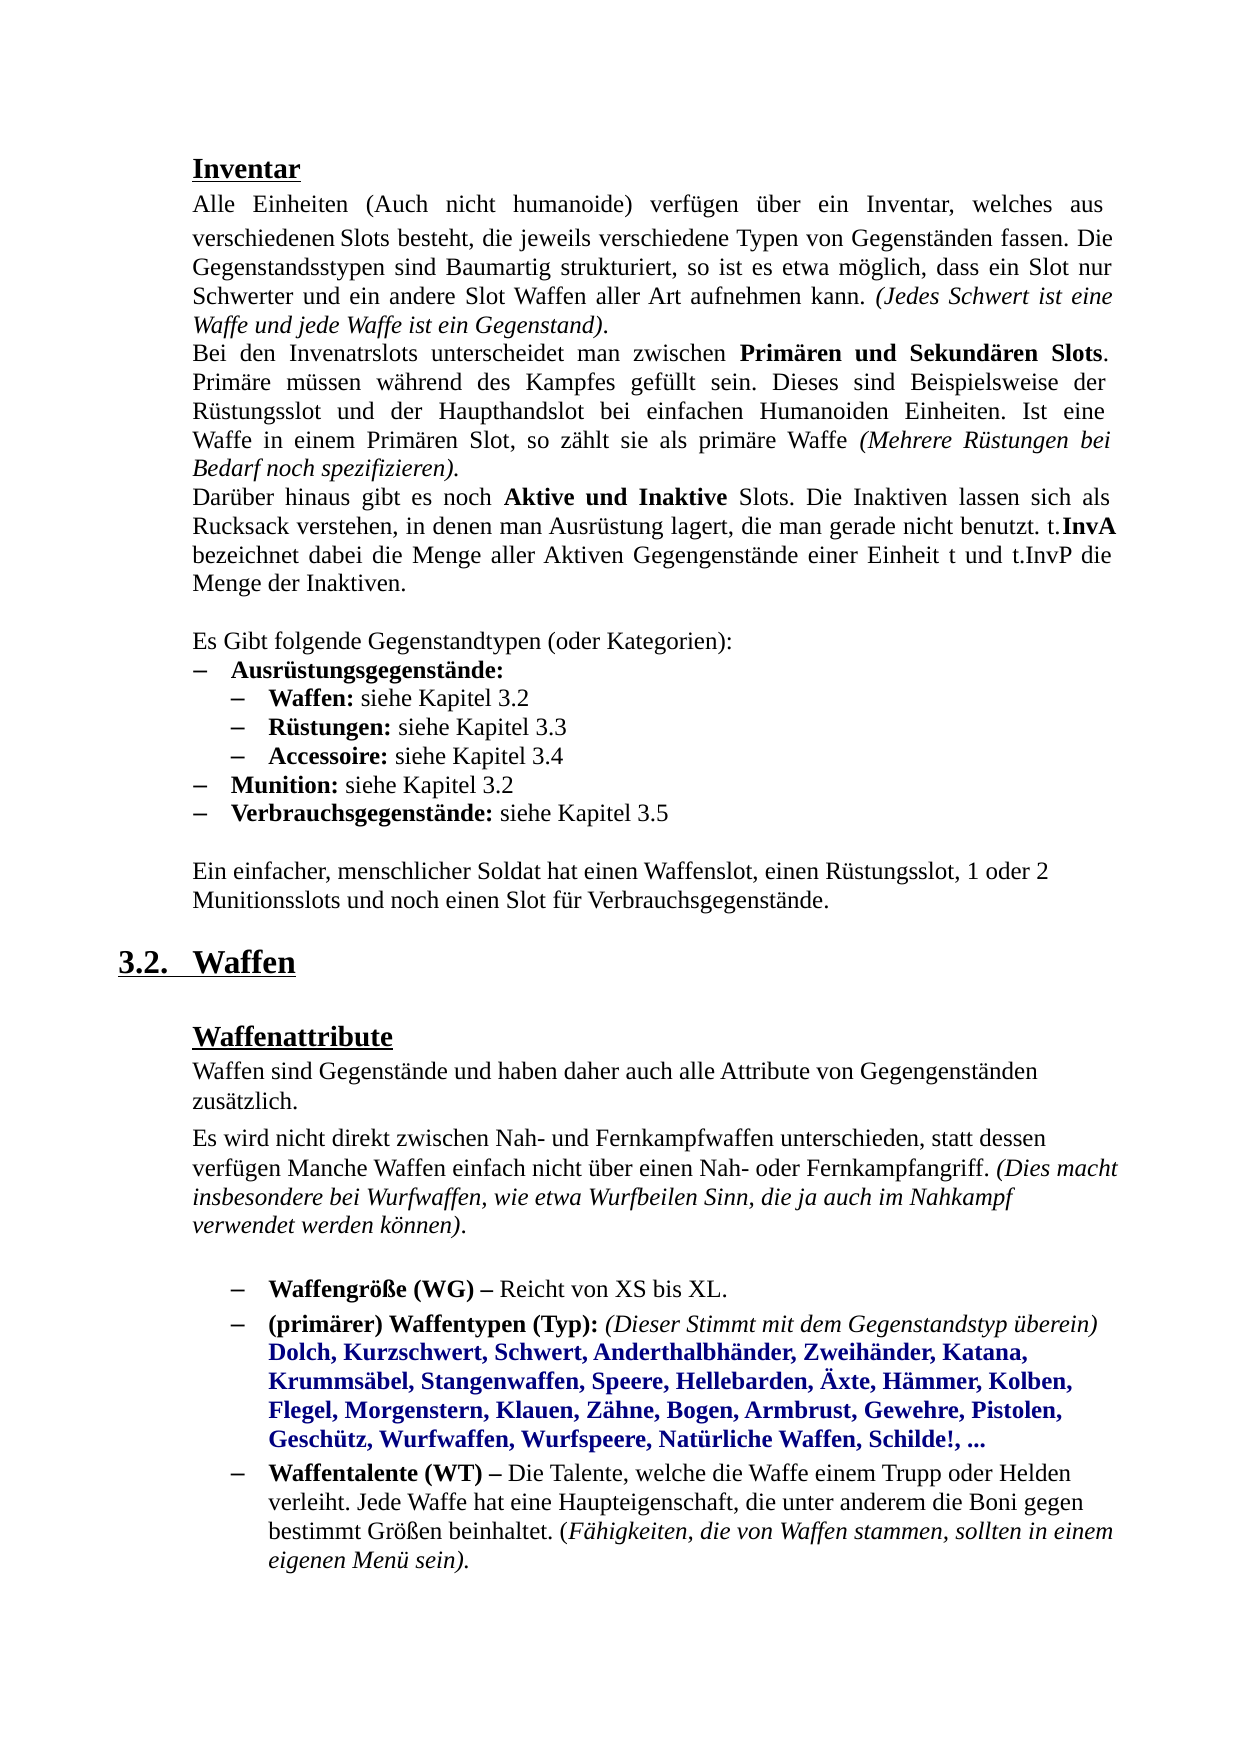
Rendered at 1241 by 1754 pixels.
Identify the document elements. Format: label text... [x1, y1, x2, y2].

list Ausrüstungsgegenstände: [193, 655, 1122, 683]
text Waffenattribute [118, 1019, 1122, 1052]
text Waffen sind Gegenstände und haben daher auch alle Attribute von Gegengenständen zusätzlich. [118, 1052, 1122, 1115]
text Bei den Invenatrslots unterscheidet man zwischen Primären und Sekundären Slots. Primäre müssen während des Kampfes gefüllt sein. Dieses sind Beispielsweise der Rüstungsslot und der Haupthandslot bei einfachen Humanoiden Einheiten. Ist eine Waffe in einem Primären Slot, so zählt sie als primäre Waffe (Mehrere Rüstungen bei Bedarf noch spezifizieren). [118, 338, 1122, 482]
text Es Gibt folgende Gegenstandtypen (oder Kategorien): [118, 626, 1122, 655]
text Darüber hinaus gibt es noch Aktive und Inaktive Slots. Die Inaktiven lassen sich als Rucksack verstehen, in denen man Ausrüstung lagert, die man gerade nicht benutzt. t.InvA bezeichnet dabei die Menge aller Aktiven Gegengenstände einer Einheit t und t.InvP die Menge der Inaktiven. [118, 482, 1122, 597]
list Waffentalente (WT) – Die Talente, welche die Waffe einem Trupp oder Helden verleiht. Jede Waffe hat eine Haupteigenschaft, die unter anderem die Boni gegen bestimmt Größen beinhaltet. (Fähigkeiten, die von Waffen stammen, sollten in einem eigenen Menü sein). [231, 1458, 1122, 1573]
list Rüstungen: siehe Kapitel 3.3 [231, 712, 1122, 741]
list Verbrauchsgegenstände: siehe Kapitel 3.5 [193, 798, 1122, 827]
list Waffengröße (WG) – Reicht von XS bis XL. [231, 1274, 1122, 1303]
text Es wird nicht direkt zwischen Nah- und Fernkampfwaffen unterschieden, statt dessen verfügen Manche Waffen einfach nicht über einen Nah- oder Fernkampfangriff. (Dies macht insbesondere bei Wurfwaffen, wie etwa Wurfbeilen Sinn, die ja auch im Nahkampf verwendet werden können). [118, 1115, 1122, 1239]
text 3.2. Waffen [118, 942, 1122, 981]
text Inventar [118, 152, 1122, 185]
list Accessoire: siehe Kapitel 3.4 [231, 741, 1122, 770]
list Munition: siehe Kapitel 3.2 [193, 770, 1122, 798]
text Alle Einheiten (Auch nicht humanoide) verfügen über ein Inventar, welches aus verschiedenen Slots besteht, die jeweils verschiedene Typen von Gegenständen fassen. Die Gegenstandsstypen sind Baumartig strukturiert, so ist es etwa möglich, dass ein Slot nur Schwerter und ein andere Slot Waffen aller Art aufnehmen kann. (Jedes Schwert ist eine Waffe und jede Waffe ist ein Gegenstand). [118, 185, 1122, 338]
list Waffen: siehe Kapitel 3.2 [231, 683, 1122, 712]
list (primärer) Waffentypen (Typ): (Dieser Stimmt mit dem Gegenstandstyp überein) Dolch, Kurzschwert, Schwert, Anderthalbhänder, Zweihänder, Katana, Krummsäbel, Stangenwaffen, Speere, Hellebarden, Äxte, Hämmer, Kolben, Flegel, Morgenstern, Klauen, Zähne, Bogen, Armbrust, Gewehre, Pistolen, Geschütz, Wurfwaffen, Wurfspeere, Natürliche Waffen, Schilde!, ... [231, 1309, 1122, 1452]
text Ein einfacher, menschlicher Soldat hat einen Waffenslot, einen Rüstungsslot, 1 oder 2 Munitionsslots und noch einen Slot für Verbrauchsgegenstände. [118, 856, 1122, 913]
